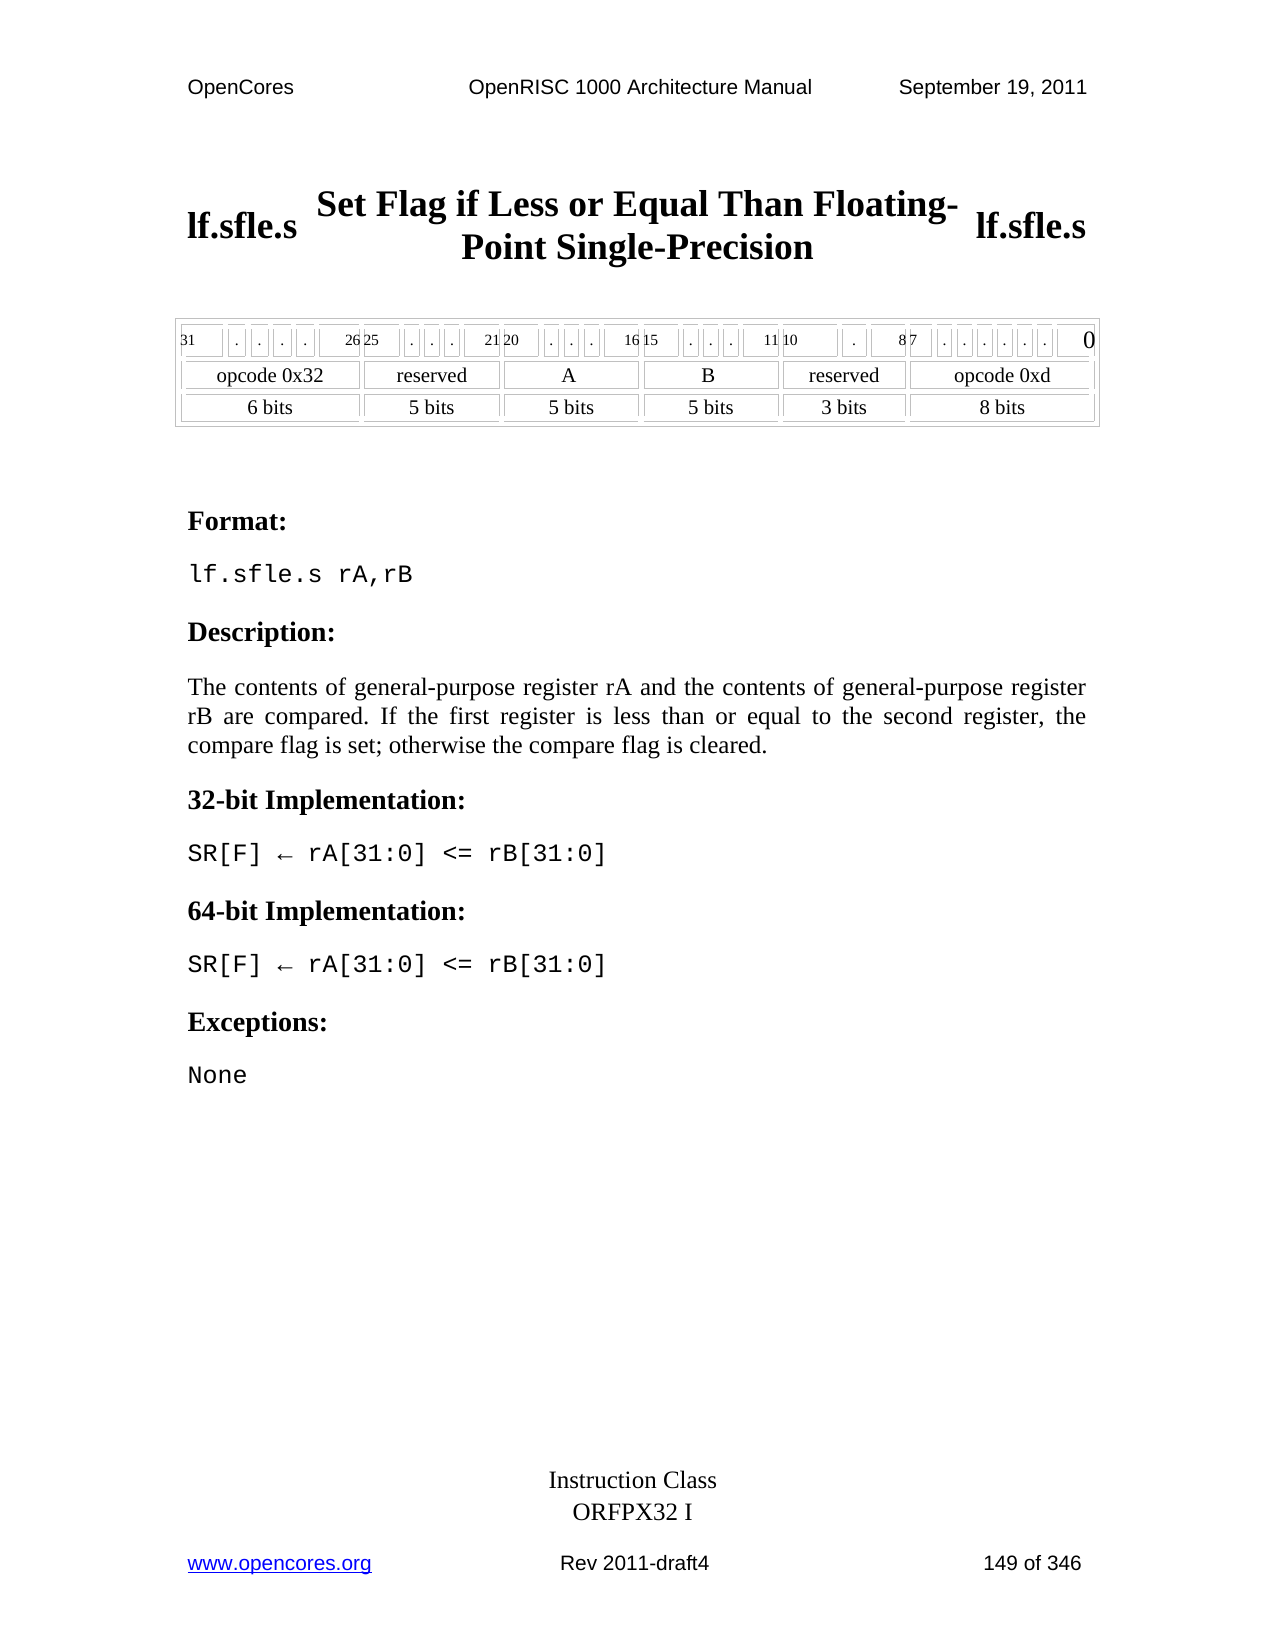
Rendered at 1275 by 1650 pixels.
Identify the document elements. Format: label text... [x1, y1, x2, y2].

text The contents of general-purpose register rA and the contents of general-purpose register rB are compared. If the first register is less than or equal to the second register, the compare flag is set; otherwise the compare flag is cleared. [187, 672, 1087, 758]
text Description: [187, 615, 1087, 647]
text SR[F] ← rA[31:0] <= rB[31:0] [187, 952, 1087, 980]
text Format: [187, 504, 1087, 536]
text lf.sfle.s rA,rB [187, 561, 1087, 590]
text Exceptions: [187, 1005, 1087, 1037]
text 64-bit Implementation: [187, 894, 1087, 927]
text SR[F] ← rA[31:0] <= rB[31:0] [187, 841, 1087, 869]
text 32-bit Implementation: [187, 783, 1087, 816]
text None [187, 1062, 1087, 1091]
